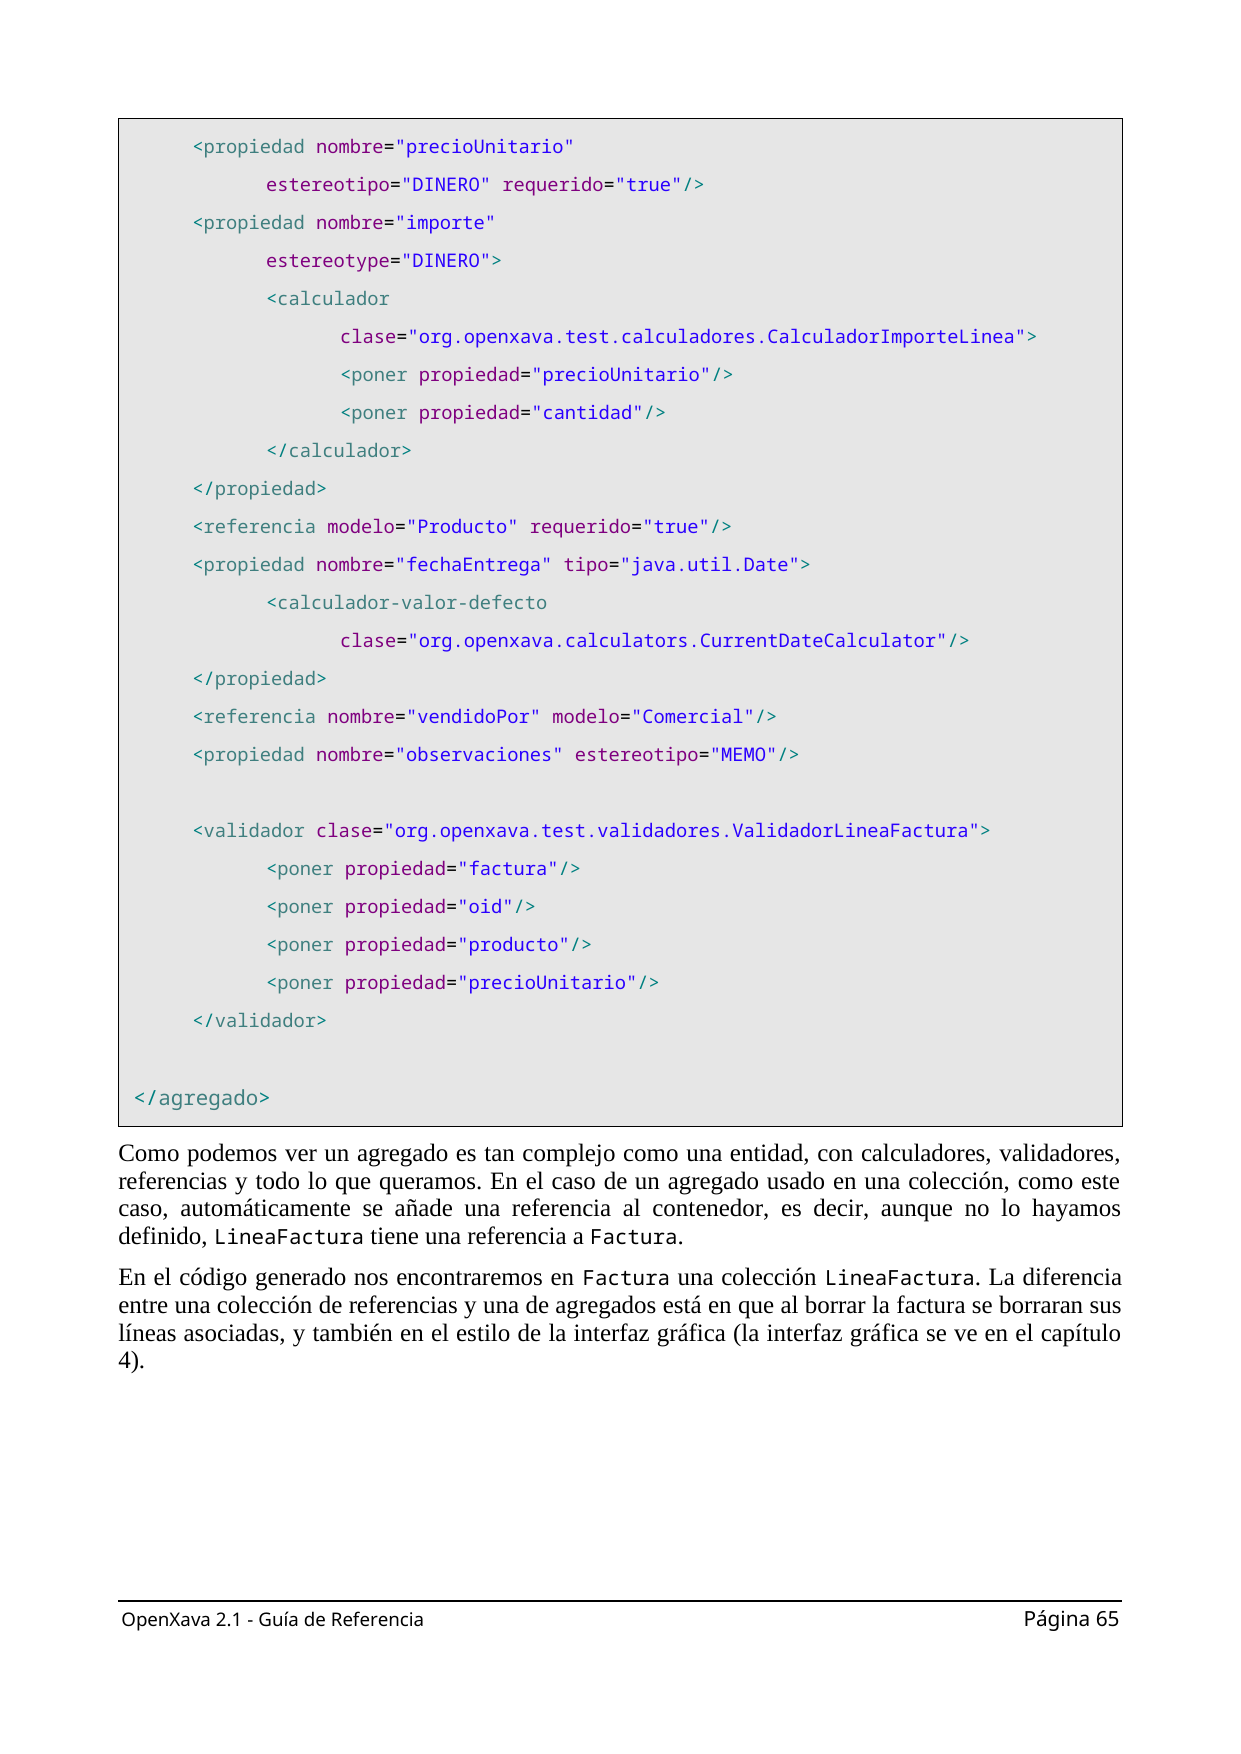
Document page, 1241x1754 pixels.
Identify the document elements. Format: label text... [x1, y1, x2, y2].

text clase="org.openxava.test.calculadores.CalculadorImporteLinea"> [119, 308, 1122, 346]
text </validador> [119, 993, 1122, 1031]
text <poner propiedad="cantidad"/> [119, 384, 1122, 422]
text <referencia modelo="Producto" requerido="true"/> [119, 498, 1122, 536]
text En el código generado nos encontraremos en Factura una colección LineaFactura. La diferencia entre una colección de referencias y una de agregados está en que al borrar la factura se borraran sus líneas asociadas, y también en el estilo de la interfaz gráfica (la interfaz gráfica se ve en el capítulo 4). [118, 1263, 1122, 1374]
text <calculador [119, 270, 1122, 308]
text </agregado> [119, 1069, 1122, 1126]
text estereotype="DINERO"> [119, 232, 1122, 270]
text <validador clase="org.openxava.test.validadores.ValidadorLineaFactura"> [119, 802, 1122, 841]
text <referencia nombre="vendidoPor" modelo="Comercial"/> [119, 688, 1122, 726]
text </propiedad> [119, 460, 1122, 498]
text clase="org.openxava.calculators.CurrentDateCalculator"/> [119, 612, 1122, 650]
text <poner propiedad="precioUnitario"/> [119, 346, 1122, 384]
text Como podemos ver un agregado es tan complejo como una entidad, con calculadores, validadores, referencias y todo lo que queramos. En el caso de un agregado usado en una colección, como este caso, automáticamente se añade una referencia al contenedor, es decir, aunque no lo hayamos definido, LineaFactura tiene una referencia a Factura. [118, 1139, 1122, 1251]
text <poner propiedad="factura"/> [119, 841, 1122, 878]
text <propiedad nombre="fechaEntrega" tipo="java.util.Date"> [119, 536, 1122, 574]
text </propiedad> [119, 650, 1122, 688]
text <poner propiedad="oid"/> [119, 878, 1122, 917]
text <propiedad nombre="observaciones" estereotipo="MEMO"/> [119, 726, 1122, 764]
text <poner propiedad="producto"/> [119, 917, 1122, 954]
text </calculador> [119, 422, 1122, 460]
text <calculador-valor-defecto [119, 574, 1122, 612]
text <propiedad nombre="precioUnitario" [119, 119, 1122, 156]
text estereotipo="DINERO" requerido="true"/> [119, 156, 1122, 194]
text <poner propiedad="precioUnitario"/> [119, 954, 1122, 993]
text <propiedad nombre="importe" [119, 194, 1122, 232]
